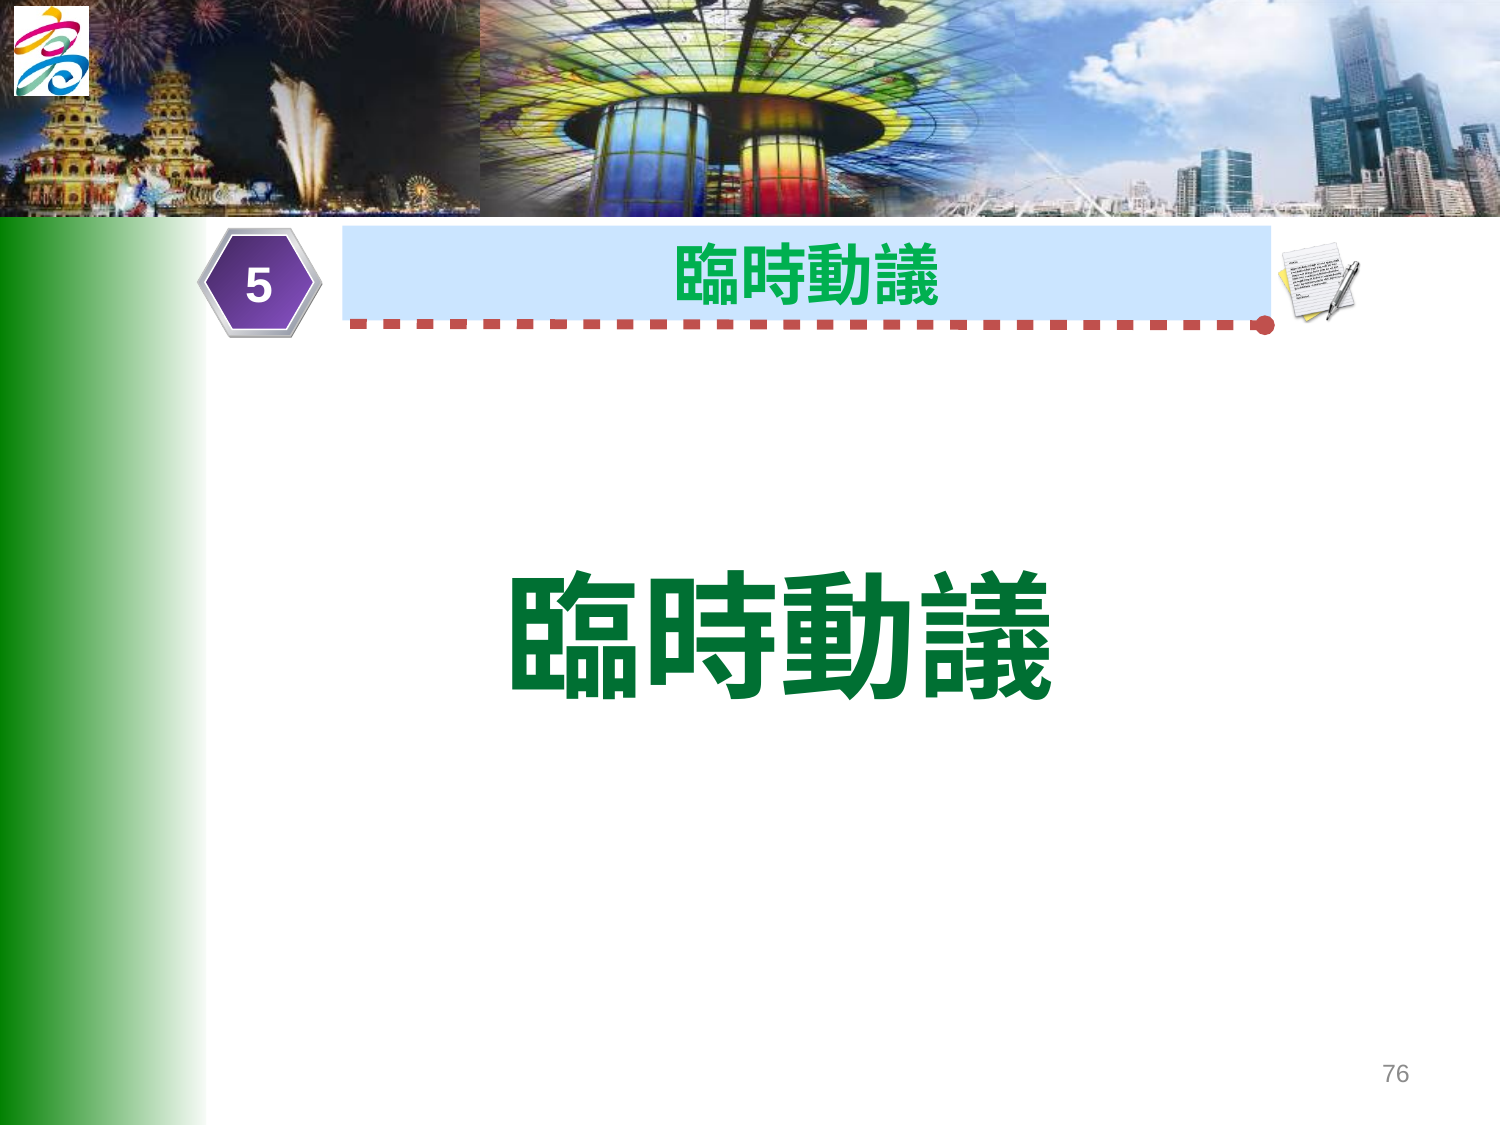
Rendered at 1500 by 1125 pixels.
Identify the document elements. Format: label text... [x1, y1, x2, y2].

picture [0, 0, 1500, 217]
text_box 臨時動議 [342, 225, 1272, 321]
slide_number [1074, 1042, 1425, 1103]
text_box 臨時動議 [490, 542, 1189, 723]
text_box 5 [230, 244, 288, 320]
picture [1277, 241, 1361, 324]
text_box [197, 228, 323, 338]
